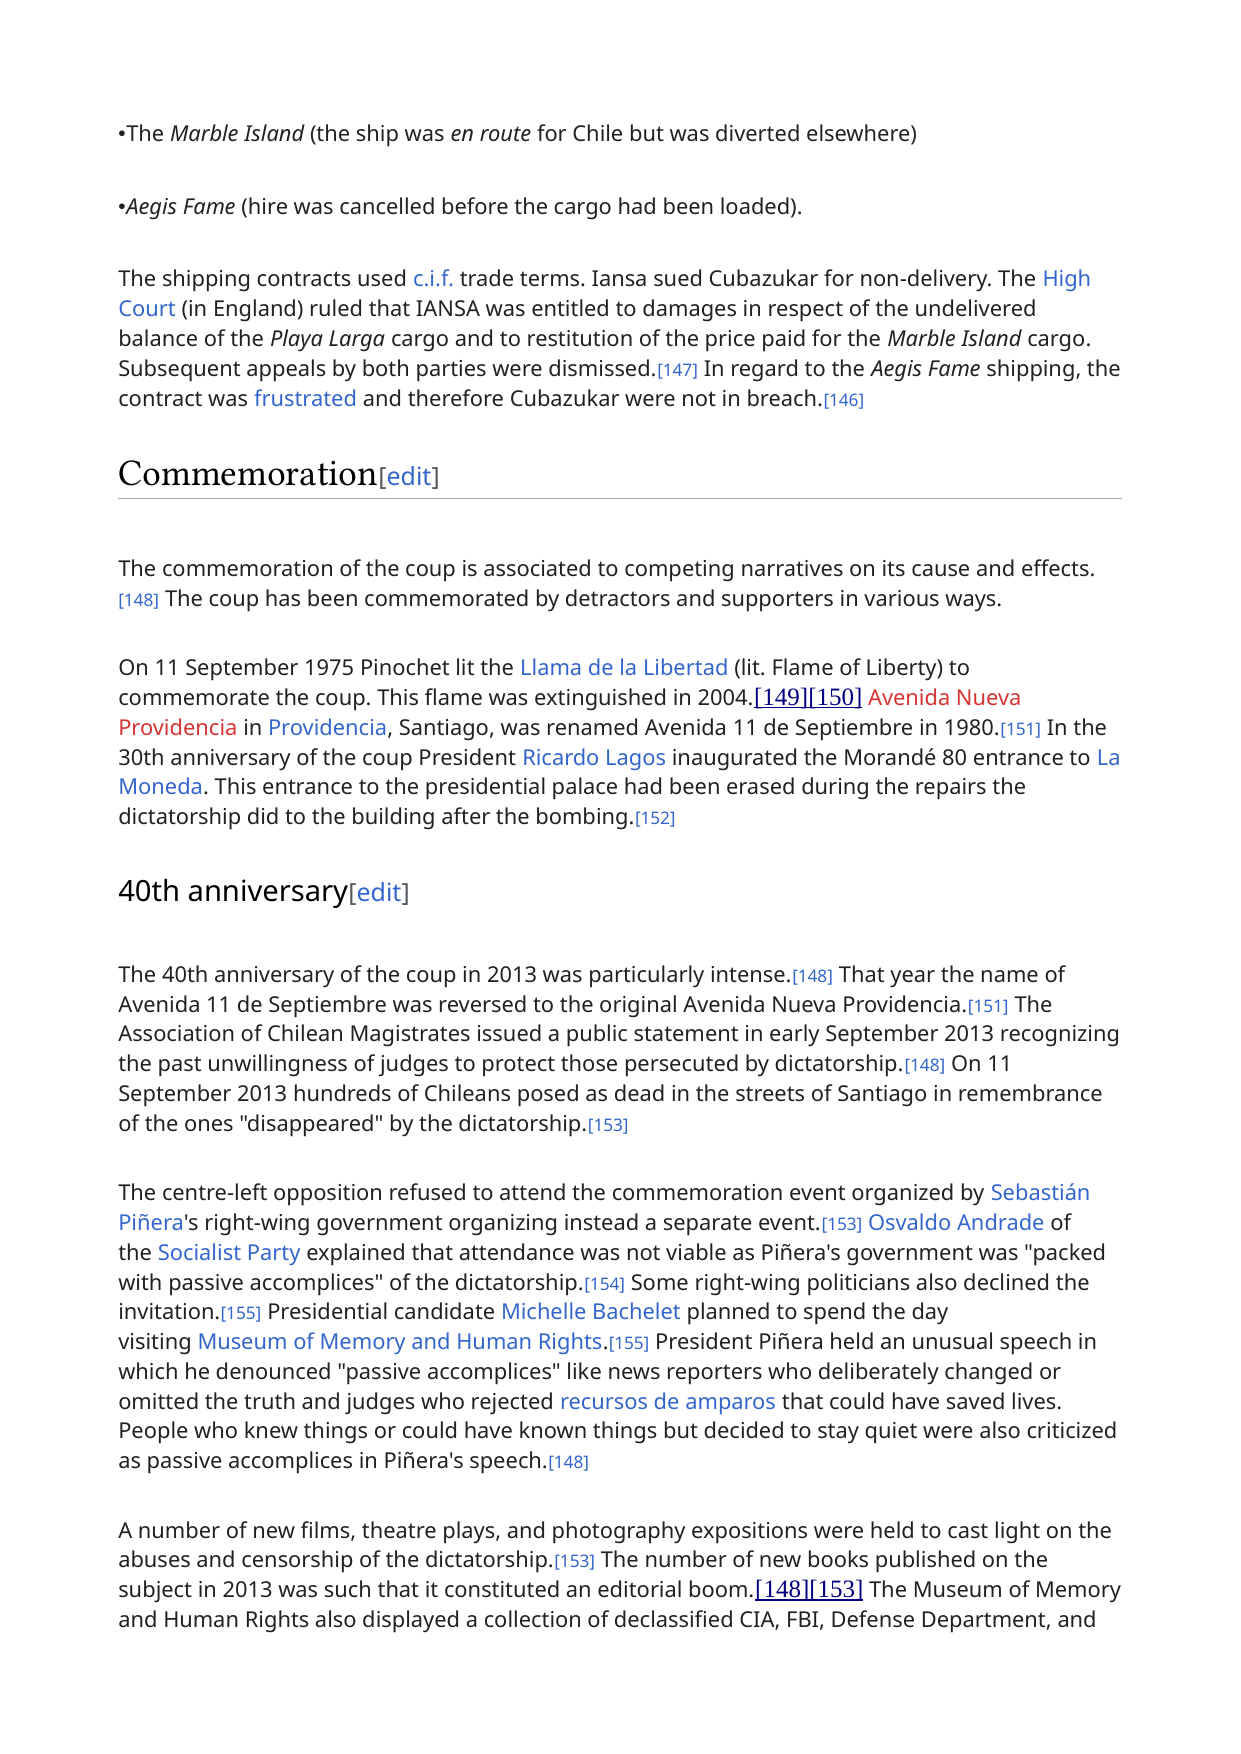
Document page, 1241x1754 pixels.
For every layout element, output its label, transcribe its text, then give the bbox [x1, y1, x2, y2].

text The shipping contracts used c.i.f. trade terms. Iansa sued Cubazukar for non-delivery. The High Court (in England) ruled that IANSA was entitled to damages in respect of the undelivered balance of the Playa Larga cargo and to restitution of the price paid for the Marble Island cargo. Subsequent appeals by both parties were dismissed.[147] In regard to the Aegis Fame shipping, the contract was frustrated and therefore Cubazukar were not in breach.[146] [118, 263, 1122, 412]
subtitle 40th anniversary[edit] [118, 870, 1122, 910]
list The Marble Island (the ship was en route for Chile but was diverted elsewhere) [118, 118, 1122, 148]
text The centre-left opposition refused to attend the commemoration event organized by Sebastián Piñera's right-wing government organizing instead a separate event.[153] Osvaldo Andrade of the Socialist Party explained that attendance was not viable as Piñera's government was "packed with passive accomplices" of the dictatorship.[154] Some right-wing politicians also declined the invitation.[155] Presidential candidate Michelle Bachelet planned to spend the day visiting Museum of Memory and Human Rights.[155] President Piñera held an unusual speech in which he denounced "passive accomplices" like news reporters who deliberately changed or omitted the truth and judges who rejected recursos de amparos that could have saved lives. People who knew things or could have known things but decided to stay quiet were also criticized as passive accomplices in Piñera's speech.[148] [118, 1177, 1122, 1475]
text The 40th anniversary of the coup in 2013 was particularly intense.[148] That year the name of Avenida 11 de Septiembre was reversed to the original Avenida Nueva Providencia.[151] The Association of Chilean Magistrates issued a public statement in early September 2013 recognizing the past unwillingness of judges to protect those persecuted by dictatorship.[148] On 11 September 2013 hundreds of Chileans posed as dead in the streets of Santiago in remembrance of the ones "disappeared" by the dictatorship.[153] [118, 959, 1122, 1138]
text On 11 September 1975 Pinochet lit the Llama de la Libertad (lit. Flame of Liberty) to commemorate the coup. This flame was extinguished in 2004.[149][150] Avenida Nueva Providencia in Providencia, Santiago, was renamed Avenida 11 de Septiembre in 1980.[151] In the 30th anniversary of the coup President Ricardo Lagos inaugurated the Morandé 80 entrance to La Moneda. This entrance to the presidential palace had been erased during the repairs the dictatorship did to the building after the bombing.[152] [118, 652, 1122, 831]
text A number of new films, theatre plays, and photography expositions were held to cast light on the abuses and censorship of the dictatorship.[153] The number of new books published on the subject in 2013 was such that it constituted an editorial boom.[148][153] The Museum of Memory and Human Rights also displayed a collection of declassified CIA, FBI, Defense Department, and [118, 1515, 1122, 1634]
text The commemoration of the coup is associated to competing narratives on its cause and effects.[148] The coup has been commemorated by detractors and supporters in various ways. [118, 553, 1122, 612]
list Aegis Fame (hire was cancelled before the cargo had been loaded). [118, 191, 1122, 221]
subtitle Commemoration[edit] [118, 452, 1122, 498]
